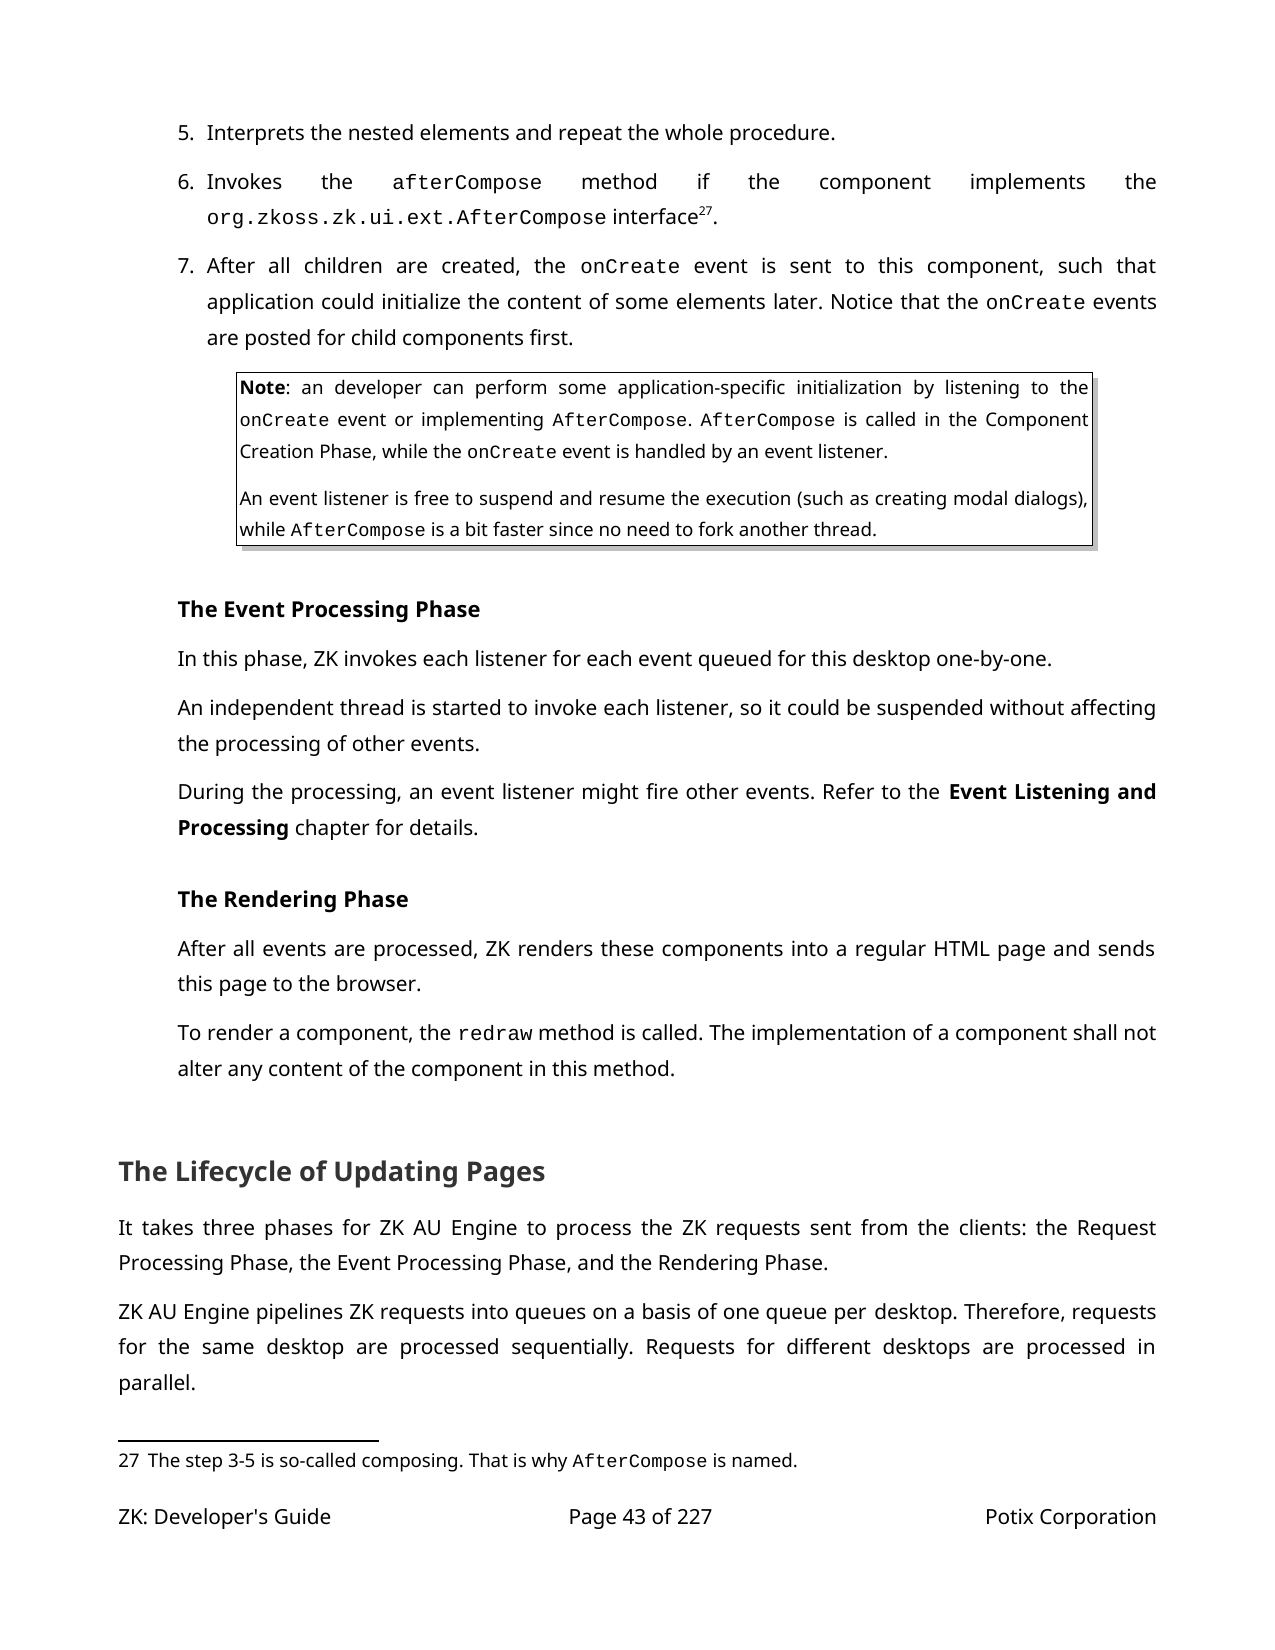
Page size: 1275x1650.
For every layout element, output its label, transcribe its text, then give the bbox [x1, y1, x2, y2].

list The step 3-5 is so-called composing. That is why AfterCompose is named. [118, 1447, 1157, 1473]
text An independent thread is started to invoke each listener, so it could be suspended without affecting the processing of other events. [177, 693, 1157, 757]
text After all events are processed, ZK renders these components into a regular HTML page and sends this page to the browser. [177, 934, 1157, 997]
subtitle The Rendering Phase [177, 883, 1157, 913]
text During the processing, an event listener might fire other events. Refer to the Event Listening and Processing chapter for details. [177, 777, 1157, 841]
text Note: an developer can perform some application-specific initialization by listening to the onCreate event or implementing AfterCompose. AfterCompose is called in the Component Creation Phase, while the onCreate event is handled by an event listener. [237, 373, 1092, 464]
list Interprets the nested elements and repeat the whole procedure. [177, 118, 1157, 146]
text To render a component, the redraw method is called. The implementation of a component shall not alter any content of the component in this method. [177, 1018, 1157, 1082]
subtitle The Lifecycle of Updating Pages [118, 1153, 1157, 1189]
text In this phase, ZK invokes each listener for each event queued for this desktop one-by-one. [177, 644, 1157, 673]
list After all children are created, the onCreate event is sent to this component, such that application could initialize the content of some elements later. Notice that the onCreate events are posted for child components first. [177, 252, 1157, 351]
list Invokes the afterCompose method if the component implements the org.zkoss.zk.ui.ext.AfterCompose interface. [177, 167, 1157, 231]
text An event listener is free to suspend and resume the execution (such as creating modal dialogs), while AfterCompose is a bit faster since no need to fork another thread. [237, 482, 1092, 545]
subtitle The Event Processing Phase [177, 594, 1157, 624]
text It takes three phases for ZK AU Engine to process the ZK requests sent from the clients: the Request Processing Phase, the Event Processing Phase, and the Rendering Phase. [118, 1213, 1157, 1277]
text ZK AU Engine pipelines ZK requests into queues on a basis of one queue per desktop. Therefore, requests for the same desktop are processed sequentially. Requests for different desktops are processed in parallel. [118, 1297, 1157, 1396]
